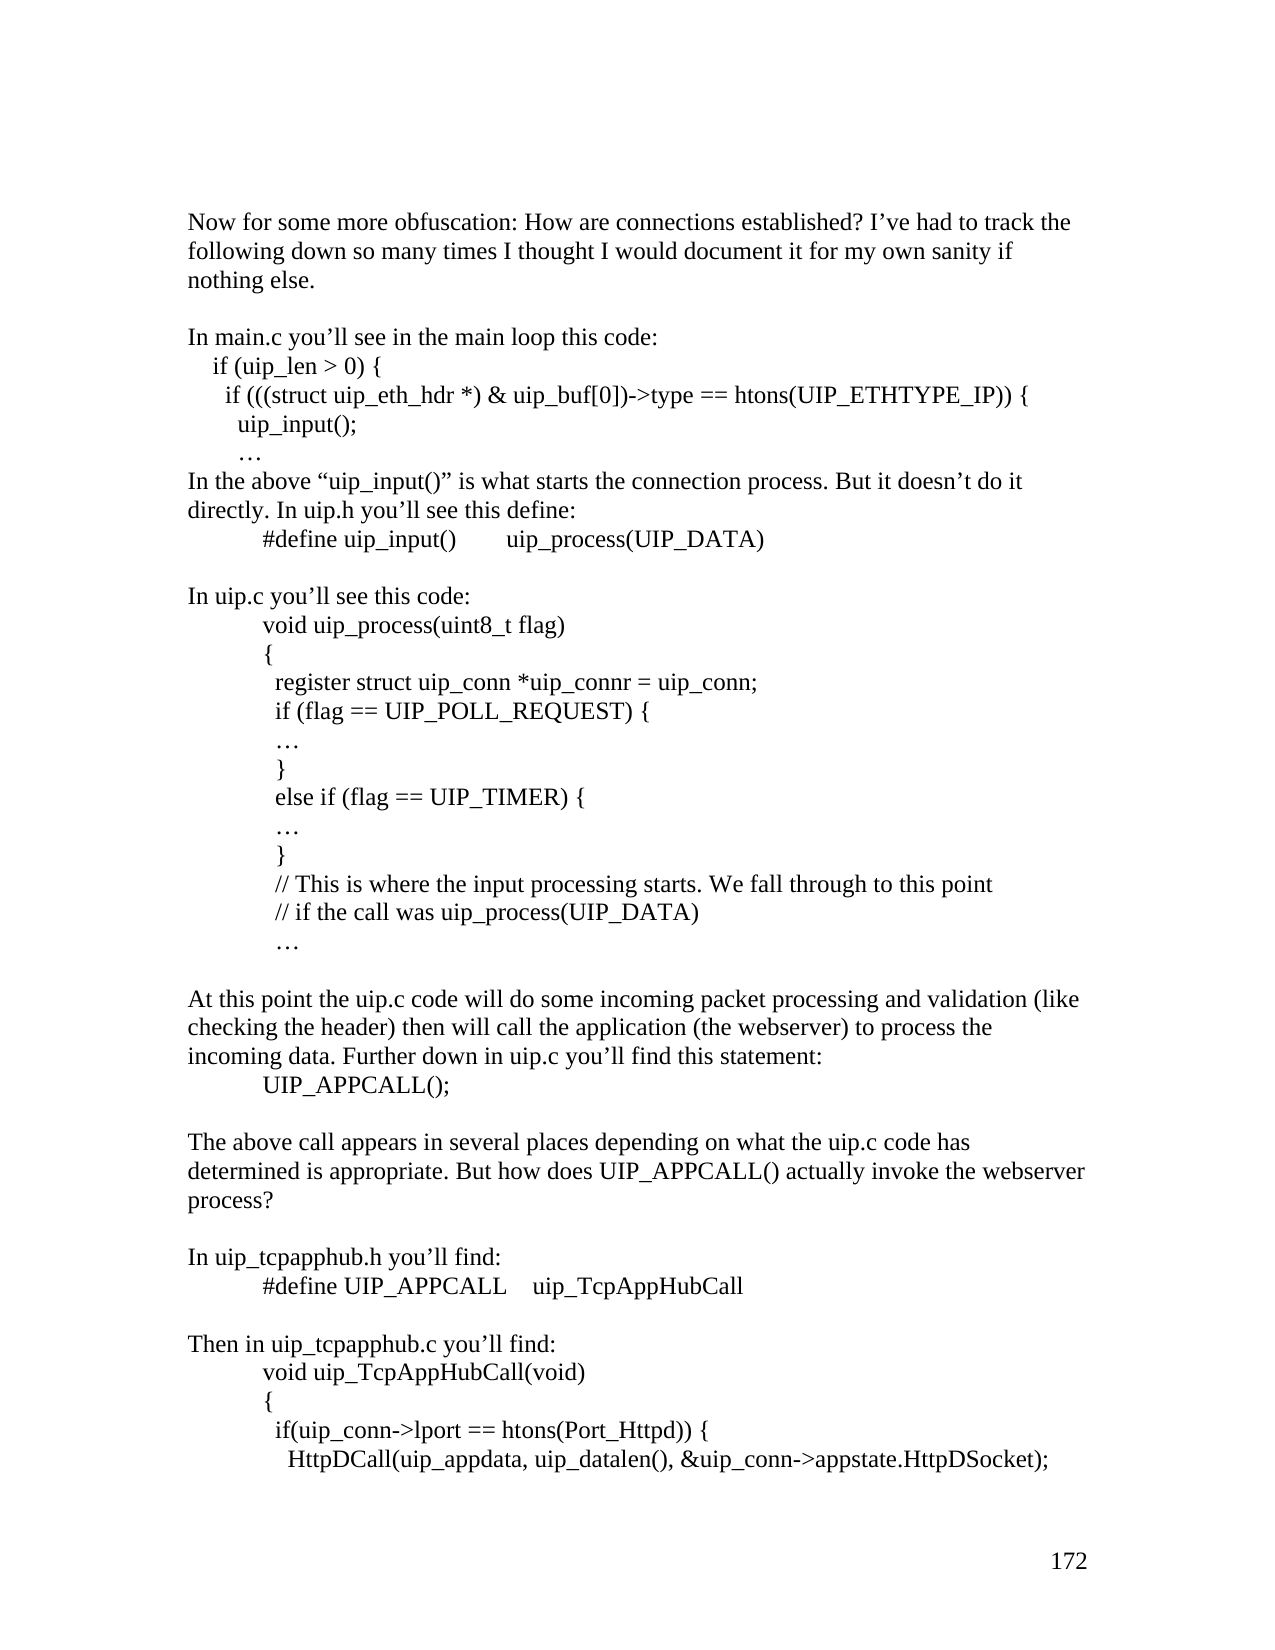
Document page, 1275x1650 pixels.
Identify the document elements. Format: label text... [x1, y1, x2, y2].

text … [187, 437, 1087, 466]
text #define UIP_APPCALL uip_TcpAppHubCall [262, 1271, 1087, 1300]
text At this point the uip.c code will do some incoming packet processing and validation (like checking the header) then will call the application (the webserver) to process the incoming data. Further down in uip.c you’ll find this statement: [187, 984, 1087, 1070]
text void uip_TcpAppHubCall(void) [262, 1357, 1087, 1386]
text register struct uip_conn *uip_connr = uip_conn; [262, 667, 1087, 696]
text if (flag == UIP_POLL_REQUEST) { [262, 696, 1087, 725]
text The above call appears in several places depending on what the uip.c code has determined is appropriate. But how does UIP_APPCALL() actually invoke the webserver process? [187, 1127, 1087, 1214]
text } [262, 840, 1087, 869]
text … [262, 725, 1087, 754]
text In main.c you’ll see in the main loop this code: [187, 322, 1087, 351]
text In uip_tcpapphub.h you’ll find: [187, 1242, 1087, 1271]
text uip_input(); [187, 409, 1087, 437]
text // if the call was uip_process(UIP_DATA) [262, 897, 1087, 926]
text In uip.c you’ll see this code: [187, 581, 1087, 610]
text else if (flag == UIP_TIMER) { [262, 782, 1087, 811]
text void uip_process(uint8_t flag) [262, 610, 1087, 639]
text } [262, 754, 1087, 782]
text … [262, 926, 1087, 955]
text if (uip_len > 0) { [187, 351, 1087, 380]
text … [262, 811, 1087, 840]
text { [262, 1386, 1087, 1415]
text if(uip_conn->lport == htons(Port_Httpd)) { [262, 1415, 1087, 1444]
text Now for some more obfuscation: How are connections established? I’ve had to track the following down so many times I thought I would document it for my own sanity if nothing else. [187, 207, 1087, 294]
text if (((struct uip_eth_hdr *) & uip_buf[0])->type == htons(UIP_ETHTYPE_IP)) { [187, 380, 1087, 409]
text Then in uip_tcpapphub.c you’ll find: [187, 1329, 1087, 1357]
text // This is where the input processing starts. We fall through to this point [262, 869, 1087, 897]
text UIP_APPCALL(); [262, 1070, 1087, 1099]
text In the above “uip_input()” is what starts the connection process. But it doesn’t do it directly. In uip.h you’ll see this define: [187, 466, 1087, 524]
text HttpDCall(uip_appdata, uip_datalen(), &uip_conn->appstate.HttpDSocket); [262, 1444, 1087, 1472]
text #define uip_input() uip_process(UIP_DATA) [262, 524, 1087, 552]
text { [262, 639, 1087, 667]
